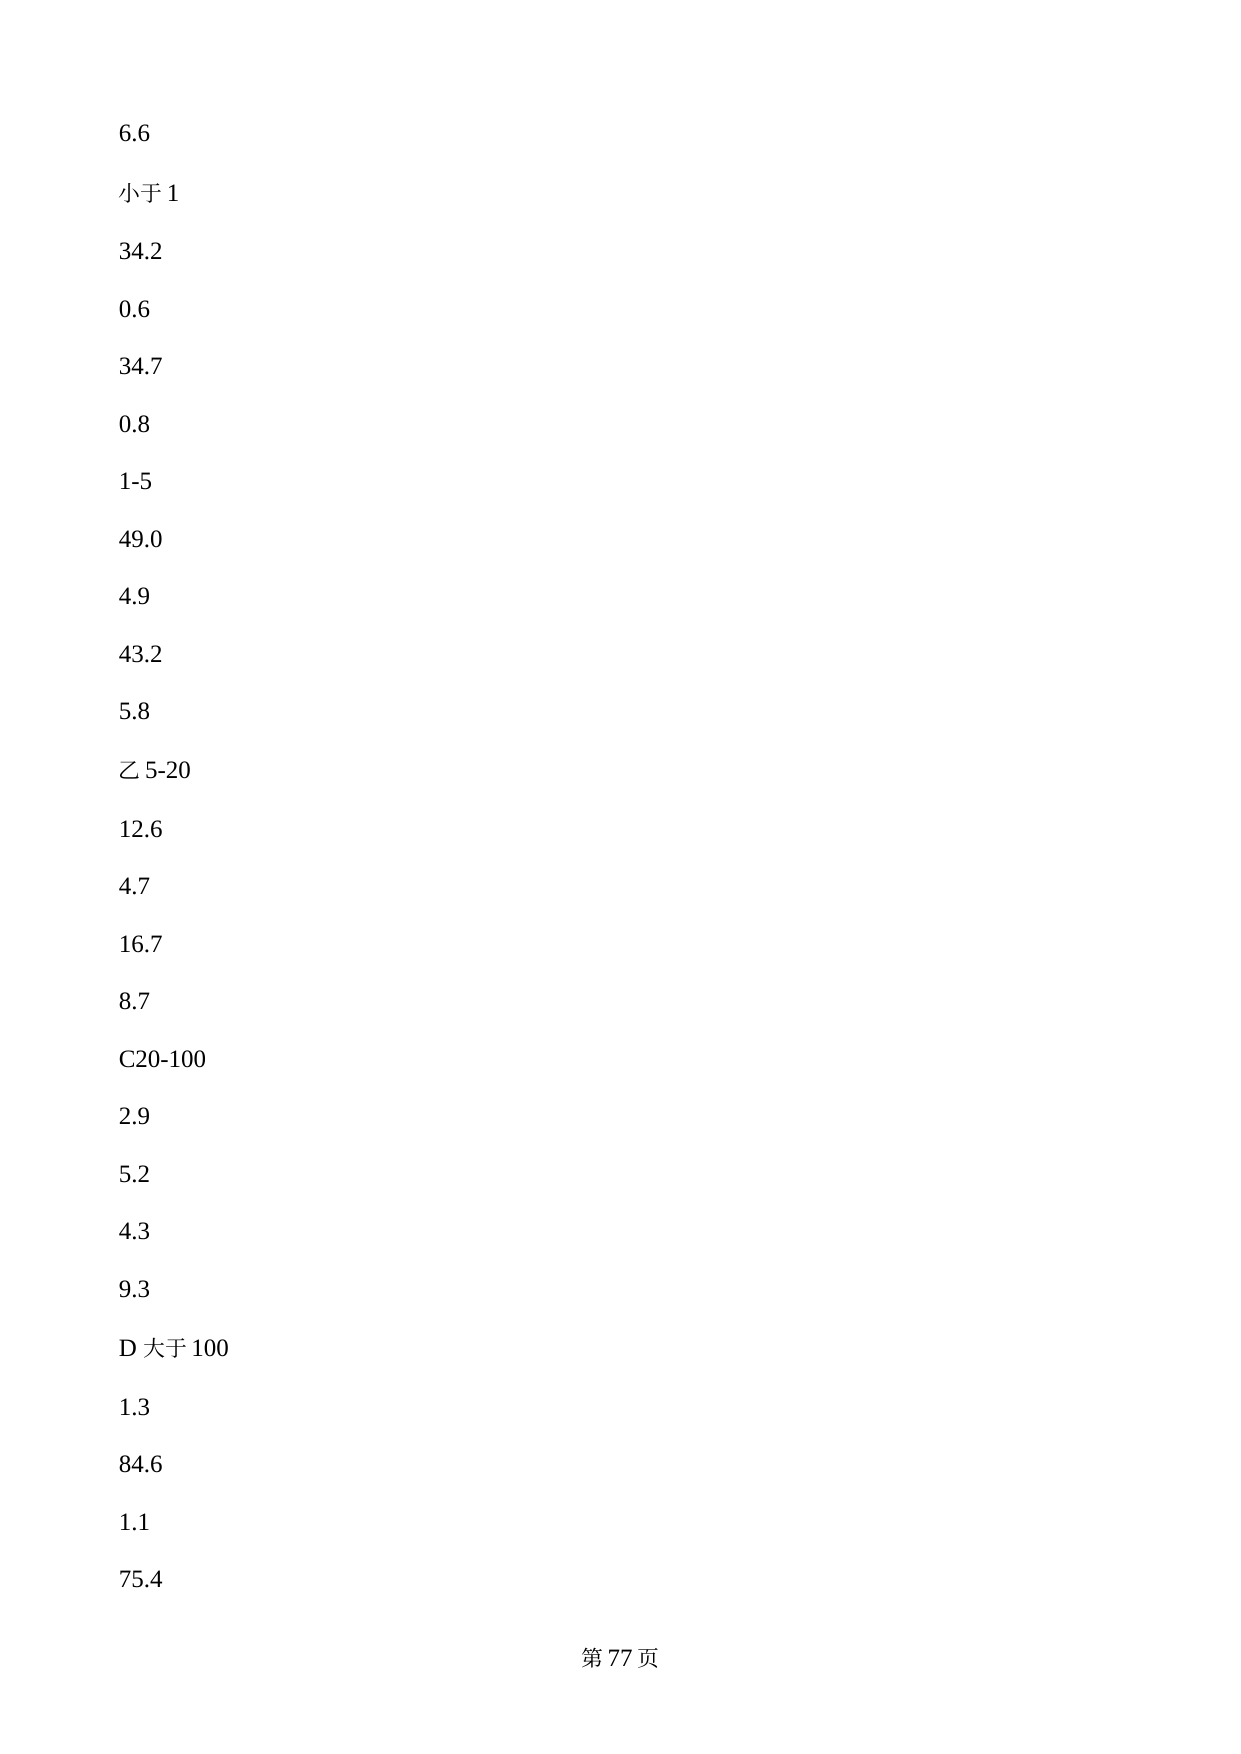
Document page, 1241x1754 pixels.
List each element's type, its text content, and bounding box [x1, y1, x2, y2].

text 34.2 [118, 236, 1122, 265]
text C20-100 [118, 1044, 1122, 1073]
text 4.9 [118, 581, 1122, 610]
text 乙5-20 [118, 754, 1122, 785]
text 4.7 [118, 871, 1122, 900]
text 1.3 [118, 1392, 1122, 1420]
text 8.7 [118, 986, 1122, 1015]
text 34.7 [118, 351, 1122, 380]
text 5.2 [118, 1159, 1122, 1188]
text 12.6 [118, 814, 1122, 843]
text D 大于100 [118, 1331, 1122, 1363]
text 16.7 [118, 929, 1122, 958]
text 6.6 [118, 118, 1122, 147]
text 0.6 [118, 294, 1122, 322]
text 1.1 [118, 1507, 1122, 1535]
text 75.4 [118, 1564, 1122, 1593]
text 43.2 [118, 639, 1122, 667]
text 1-5 [118, 466, 1122, 495]
text 4.3 [118, 1216, 1122, 1245]
text 2.9 [118, 1101, 1122, 1130]
text 小于1 [118, 176, 1122, 207]
text 0.8 [118, 409, 1122, 437]
text 84.6 [118, 1449, 1122, 1478]
text 49.0 [118, 524, 1122, 552]
text 9.3 [118, 1274, 1122, 1303]
text 5.8 [118, 696, 1122, 725]
